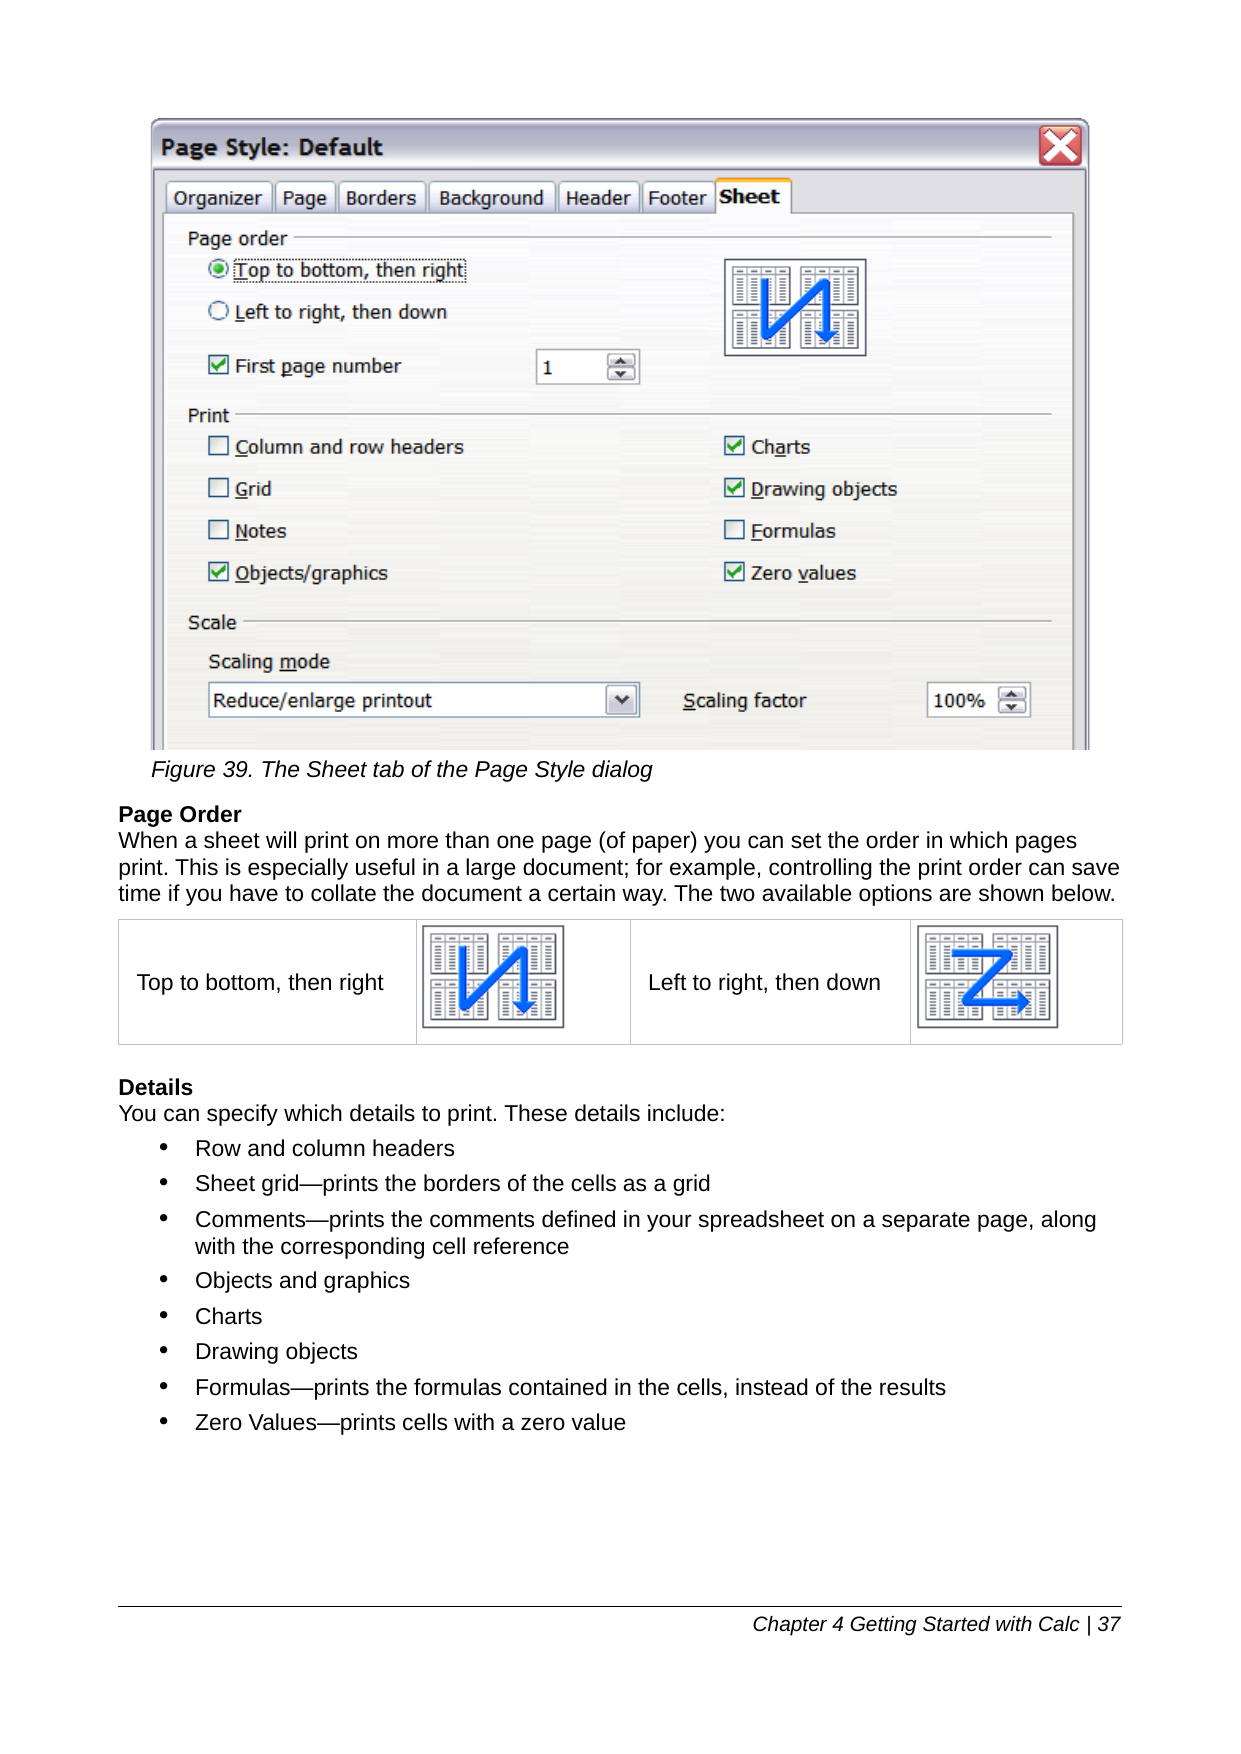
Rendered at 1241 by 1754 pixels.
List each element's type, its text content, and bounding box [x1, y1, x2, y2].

text Details [118, 1074, 1122, 1100]
list Objects and graphics [156, 1266, 1122, 1295]
picture [916, 925, 1060, 1030]
table_header Left to right, then down [631, 920, 910, 1044]
text Figure 39. The Sheet tab of the Page Style dialog [151, 756, 1089, 783]
list Zero Values—prints cells with a zero value [156, 1407, 1122, 1436]
list Drawing objects [156, 1336, 1122, 1366]
text When a sheet will print on more than one page (of paper) you can set the order in which pages print. This is especially useful in a large document; for example, controlling the print order can save time if you have to collate the document a certain way. The two available options are shown below. [118, 827, 1122, 907]
list Charts [156, 1301, 1122, 1330]
text Page Order [118, 801, 1122, 827]
list Comments—prints the comments defined in your spreadsheet on a separate page, along with the corresponding cell reference [156, 1204, 1122, 1259]
list Sheet grid—prints the borders of the cells as a grid [156, 1168, 1122, 1197]
picture [150, 118, 1090, 750]
table_header Top to bottom, then right [119, 920, 416, 1044]
list You can specify which details to print. These details include: [118, 1100, 1122, 1126]
table_header [417, 920, 630, 1044]
picture [422, 925, 566, 1030]
table_header [911, 920, 1122, 1044]
list Row and column headers [156, 1133, 1122, 1162]
list Formulas—prints the formulas contained in the cells, instead of the results [156, 1372, 1122, 1401]
